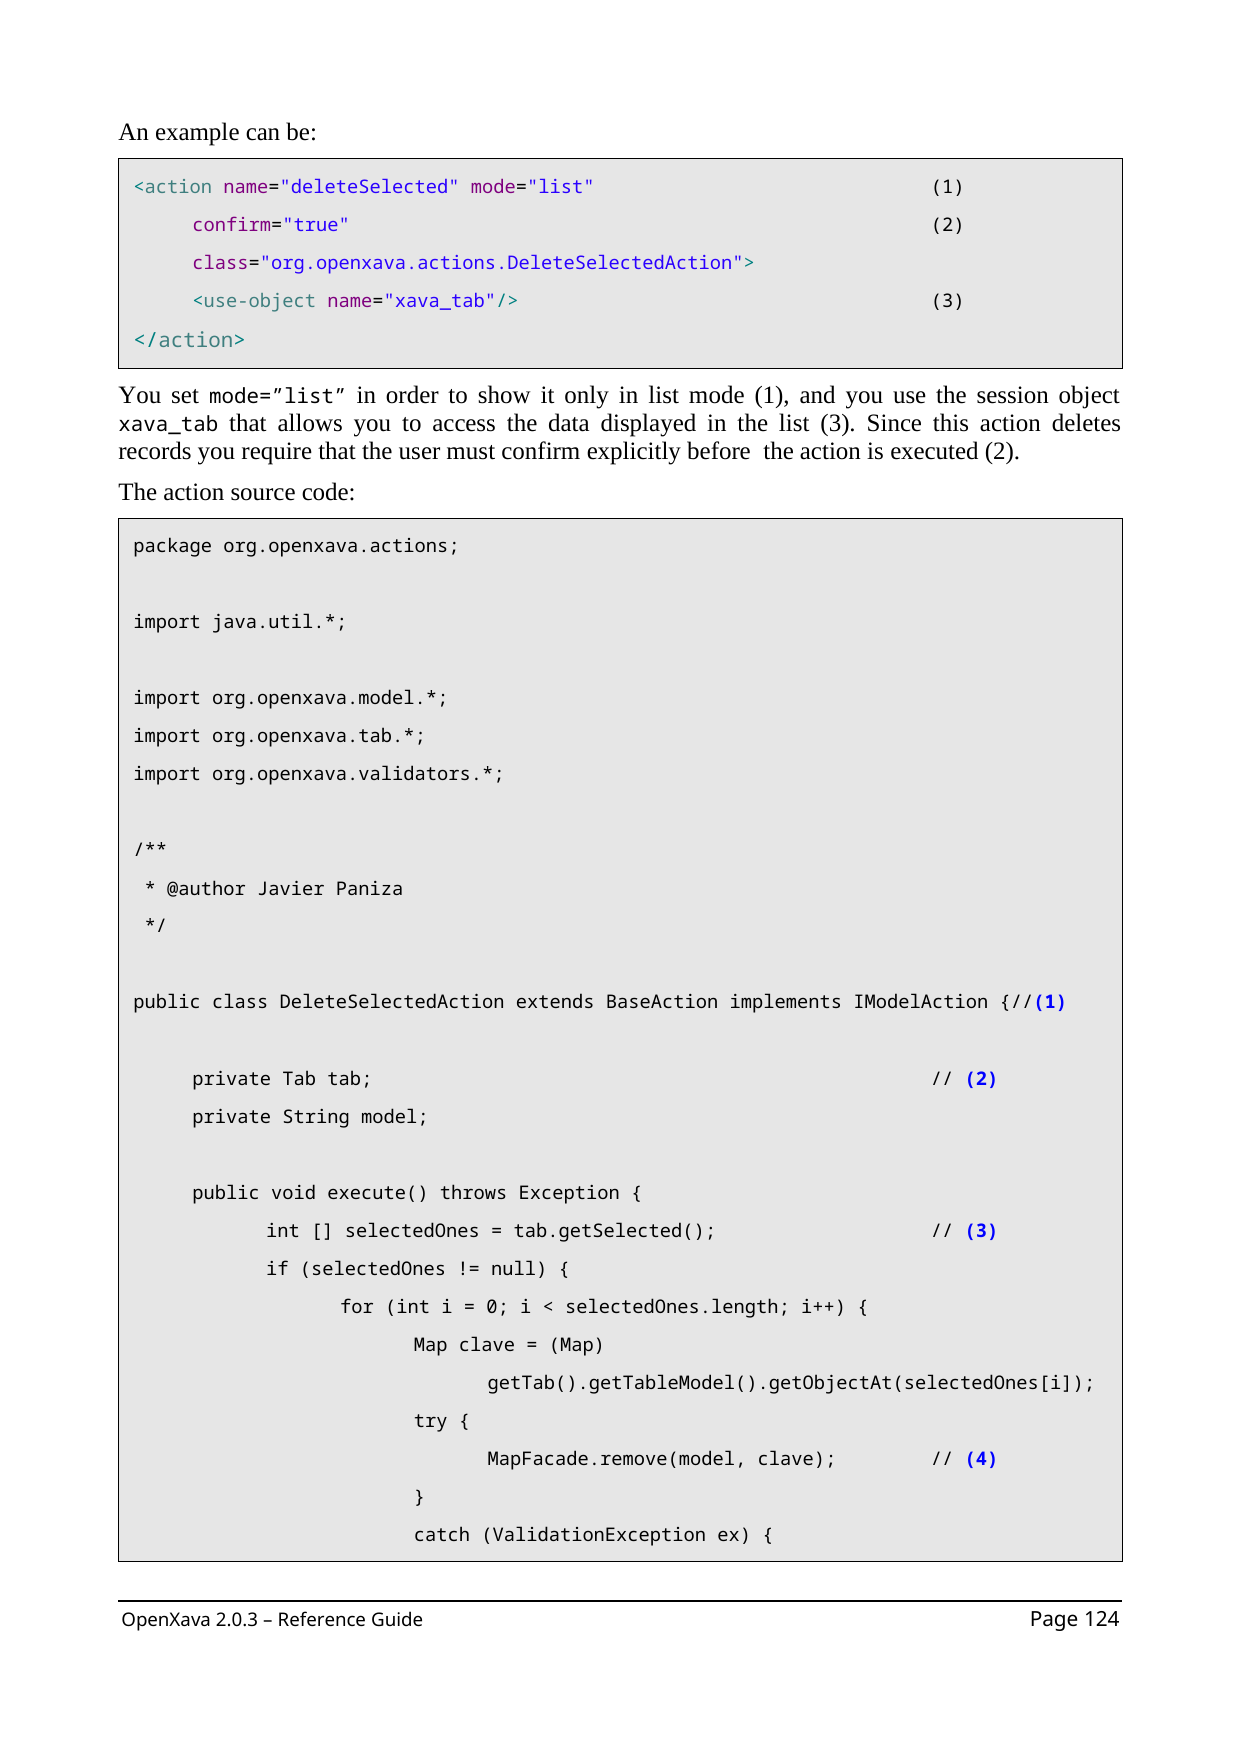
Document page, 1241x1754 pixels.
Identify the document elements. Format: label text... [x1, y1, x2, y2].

text You set mode=”list” in order to show it only in list mode (1), and you use the session object xava_tab that allows you to access the data displayed in the list (3). Since this action deletes records you require that the user must confirm explicitly before the action is executed (2). [118, 381, 1122, 465]
text public class DeleteSelectedAction extends BaseAction implements IModelAction {//(1) [119, 974, 1122, 1012]
text import org.openxava.model.*; [119, 670, 1122, 708]
text import org.openxava.validators.*; [119, 746, 1122, 784]
text for (int i = 0; i < selectedOnes.length; i++) { [119, 1278, 1122, 1316]
text private String model; [119, 1088, 1122, 1126]
text package org.openxava.actions; [119, 519, 1122, 556]
text MapFacade.remove(model, clave); // (4) [119, 1430, 1122, 1468]
text The action source code: [118, 478, 1122, 505]
text * @author Javier Paniza [119, 860, 1122, 898]
text int [] selectedOnes = tab.getSelected(); // (3) [119, 1202, 1122, 1240]
text Map clave = (Map) [119, 1316, 1122, 1354]
text try { [119, 1392, 1122, 1430]
text import java.util.*; [119, 594, 1122, 632]
text confirm="true" (2) [119, 196, 1122, 234]
text catch (ValidationException ex) { [119, 1506, 1122, 1561]
text import org.openxava.tab.*; [119, 708, 1122, 746]
text class="org.openxava.actions.DeleteSelectedAction"> [119, 234, 1122, 272]
text private Tab tab; // (2) [119, 1050, 1122, 1088]
text /** [119, 822, 1122, 860]
text An example can be: [118, 118, 1122, 146]
text } [119, 1468, 1122, 1506]
text </action> [119, 310, 1122, 368]
text public void execute() throws Exception { [119, 1164, 1122, 1202]
text <action name="deleteSelected" mode="list" (1) [119, 159, 1122, 196]
text <use-object name="xava_tab"/> (3) [119, 272, 1122, 310]
text if (selectedOnes != null) { [119, 1240, 1122, 1278]
text getTab().getTableModel().getObjectAt(selectedOnes[i]); [119, 1354, 1122, 1392]
text */ [119, 898, 1122, 936]
